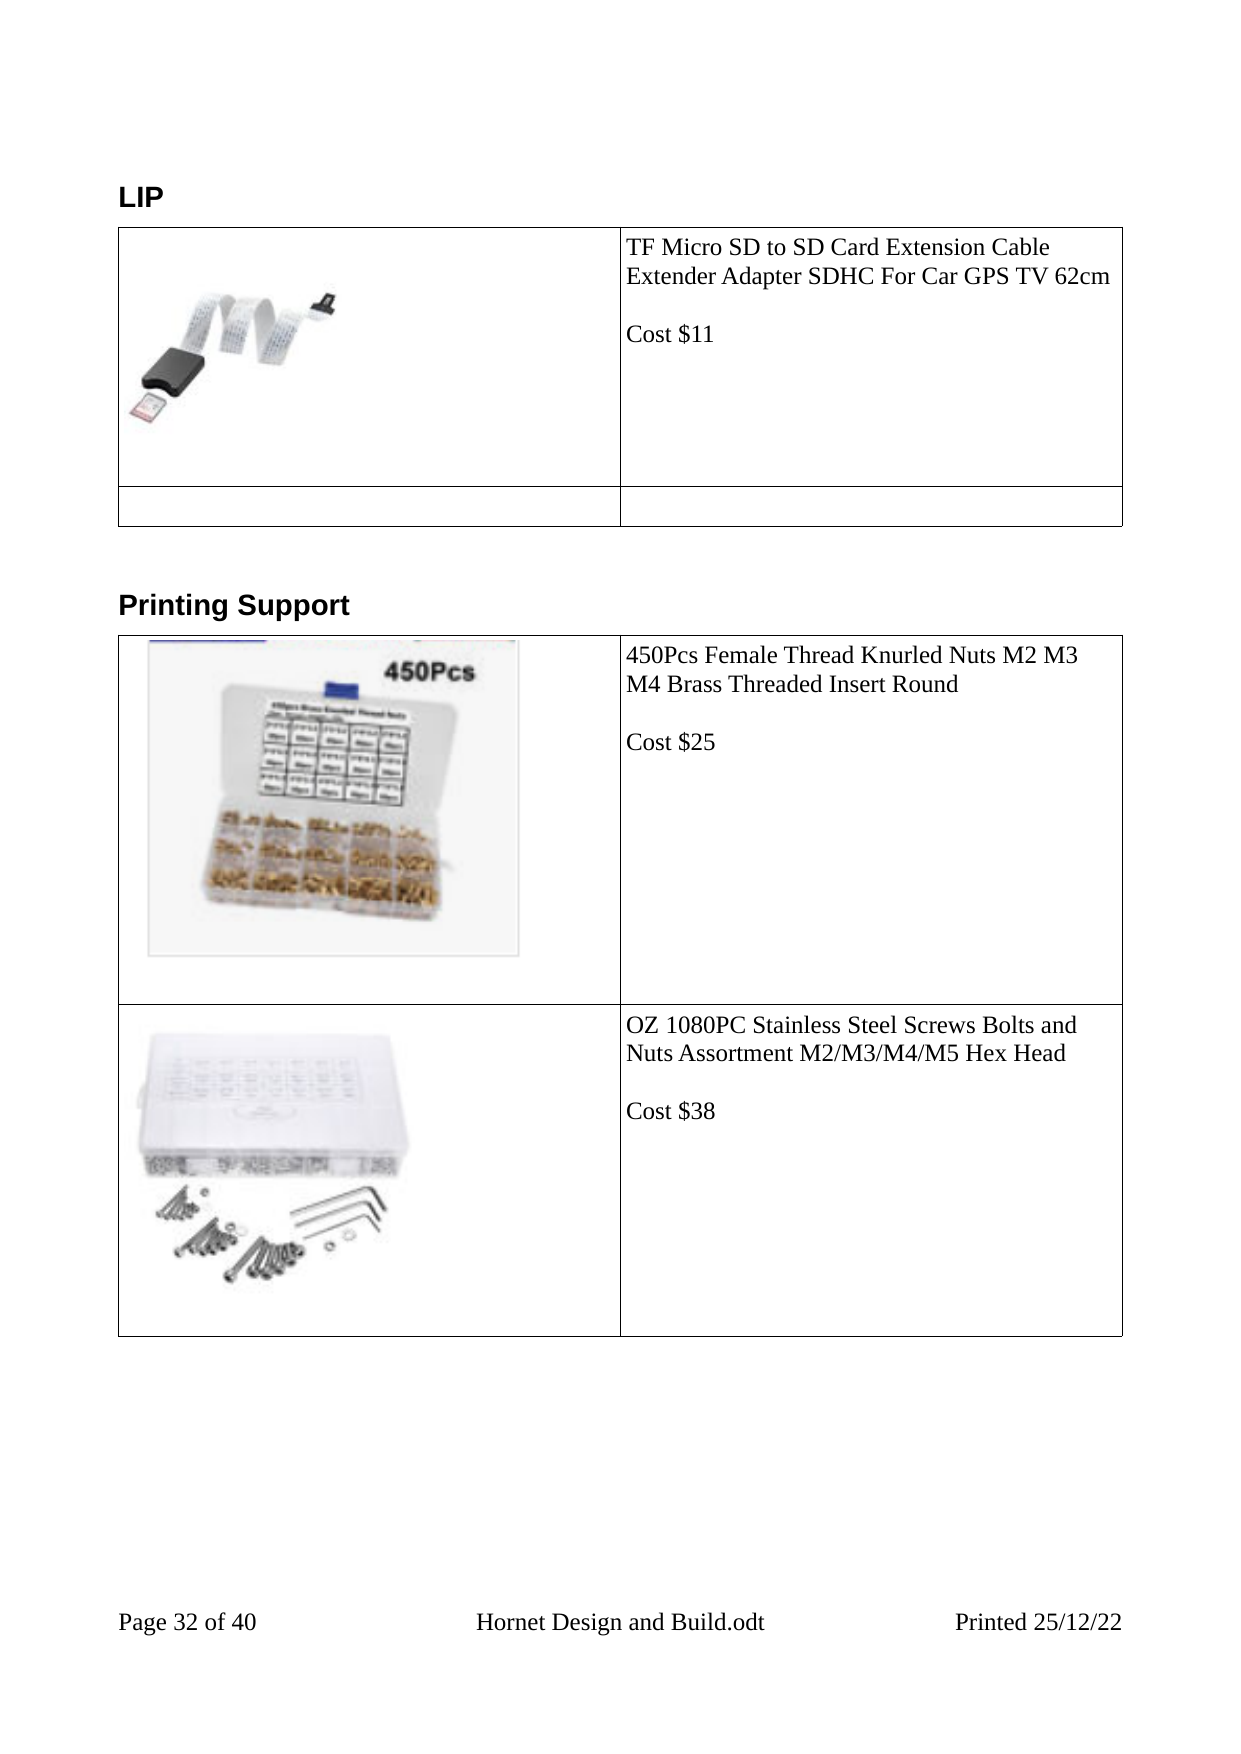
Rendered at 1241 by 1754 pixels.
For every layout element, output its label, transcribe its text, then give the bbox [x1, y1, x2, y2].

subtitle Printing Support [118, 588, 1122, 622]
subtitle LIP [118, 180, 1122, 214]
picture [123, 232, 343, 452]
table_header 450Pcs Female Thread Knurled Nuts M2 M3 M4 Brass Threaded Insert Round Cost $25 [621, 636, 1122, 1004]
table_header TF Micro SD to SD Card Extension Cable Extender Adapter SDHC For Car GPS TV 62cm Cost $11 [621, 228, 1122, 486]
picture [123, 1009, 416, 1302]
table_cell [621, 487, 1122, 526]
picture [123, 640, 541, 970]
table_cell OZ 1080PC Stainless Steel Screws Bolts and Nuts Assortment M2/M3/M4/M5 Hex Head Cost $38 [621, 1005, 1122, 1336]
table_cell [119, 1005, 620, 1336]
table_cell [119, 487, 620, 526]
table_header [119, 636, 620, 1004]
table_header [119, 228, 620, 486]
